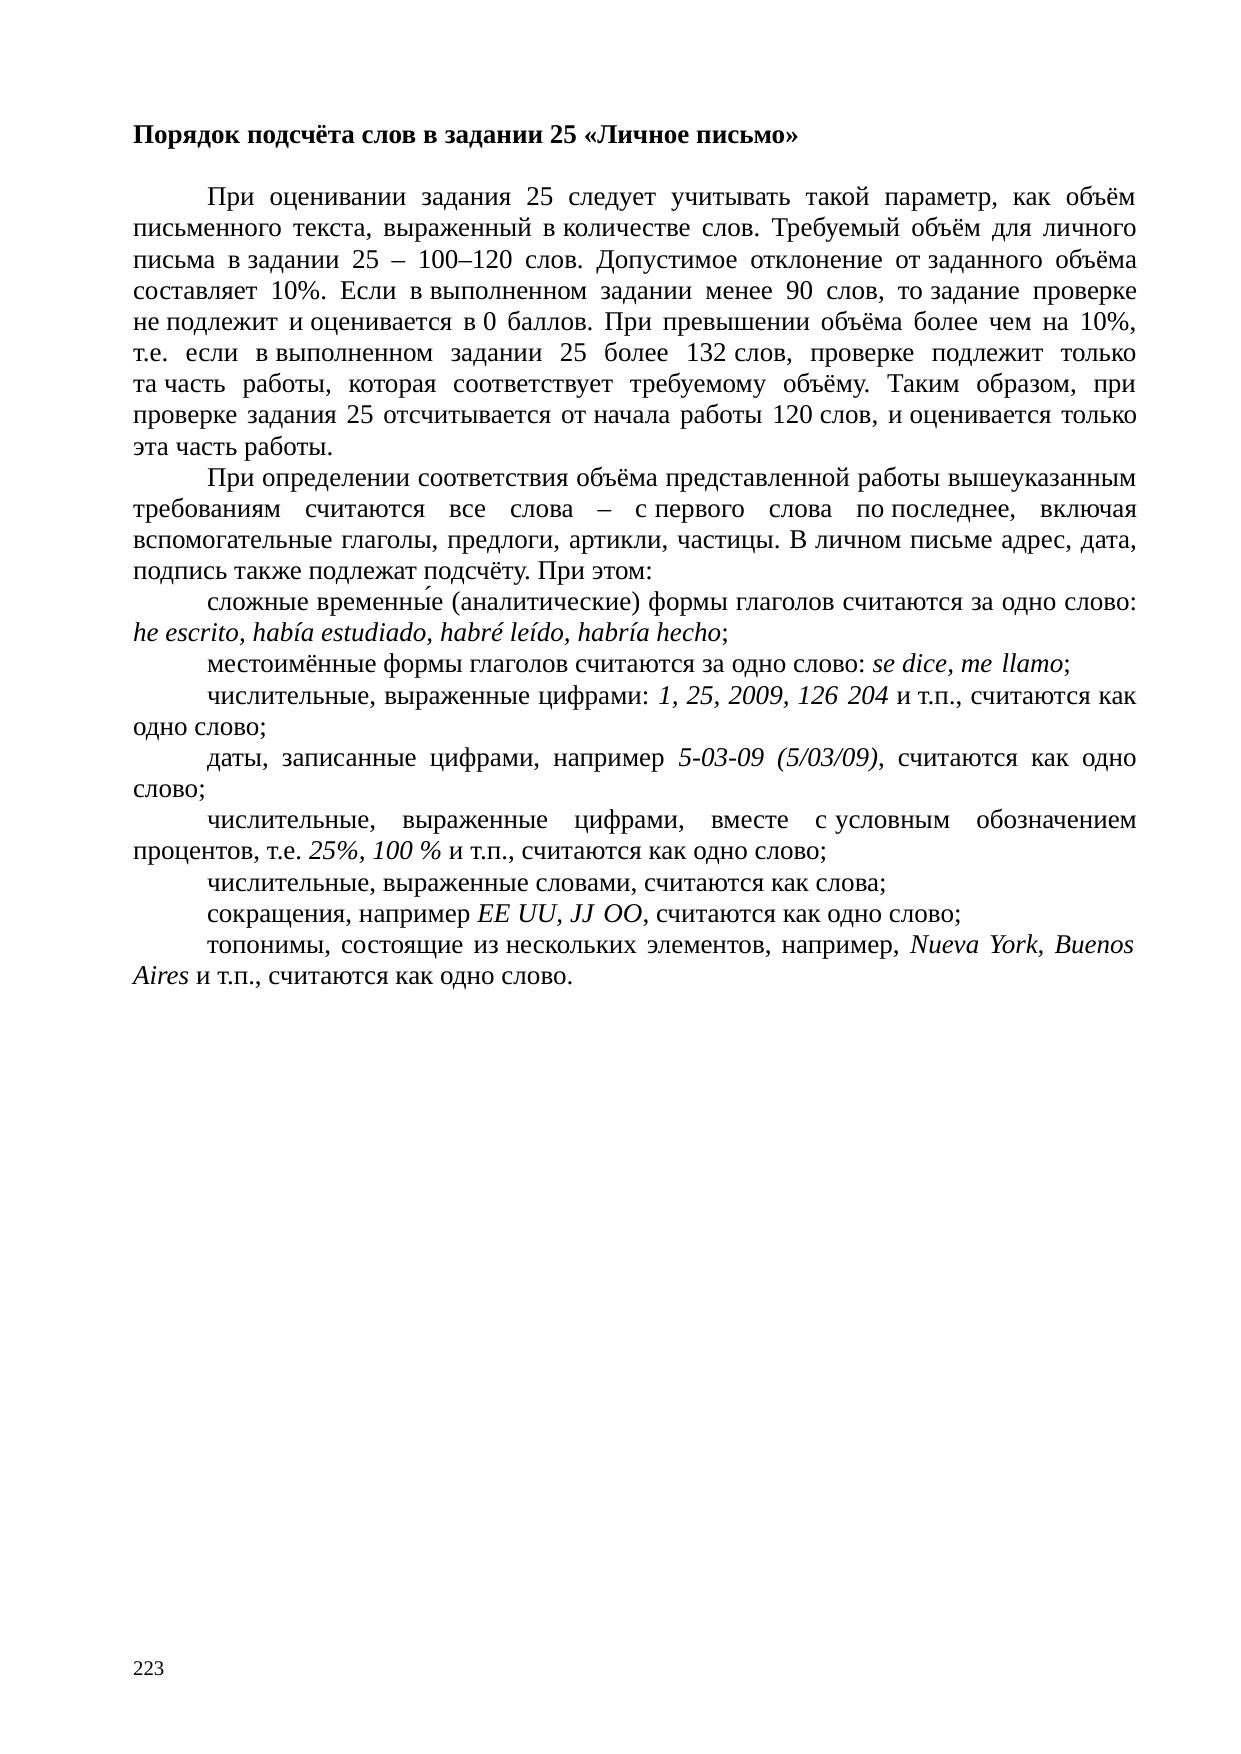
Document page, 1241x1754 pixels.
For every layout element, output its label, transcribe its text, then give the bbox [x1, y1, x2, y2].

text сокращения, например EE UU, JJ OO, считаются как одно слово; [133, 897, 1137, 928]
text топонимы, состоящие из нескольких элементов, например, Nueva York, Buenos Aires и т.п., считаются как одно слово. [133, 928, 1137, 990]
text сложные временны́е (аналитические) формы глаголов считаются за одно слово: he escrito, había estudiado, habré leído, habría hecho; [133, 585, 1137, 648]
text Порядок подсчёта слов в задании 25 «Личное письмо» [133, 118, 1137, 149]
text При определении соответствия объёма представленной работы вышеуказанным требованиям считаются все слова – с первого слова по последнее, включая вспомогательные глаголы, предлоги, артикли, частицы. В личном письме адрес, дата, подпись также подлежат подсчёту. При этом: [133, 461, 1137, 585]
text числительные, выраженные словами, считаются как слова; [133, 866, 1137, 897]
text числительные, выраженные цифрами, вместе с условным обозначением процентов, т.е. 25%, 100 % и т.п., считаются как одно слово; [133, 803, 1137, 866]
text даты, записанные цифрами, например 5-03-09 (5/03/09), считаются как одно слово; [133, 741, 1137, 803]
text числительные, выраженные цифрами: 1, 25, 2009, 126 204 и т.п., считаются как одно слово; [133, 679, 1137, 741]
text местоимённые формы глаголов считаются за одно слово: se dice, me llamo; [133, 648, 1137, 679]
text При оценивании задания 25 следует учитывать такой параметр, как объём письменного текста, выраженный в количестве слов. Требуемый объём для личного письма в задании 25 – 100–120 слов. Допустимое отклонение от заданного объёма составляет 10%. Если в выполненном задании менее 90 слов, то задание проверке не подлежит и оценивается в 0 баллов. При превышении объёма более чем на 10%, т.е. если в выполненном задании 25 более 132 слов, проверке подлежит только та часть работы, которая соответствует требуемому объёму. Таким образом, при проверке задания 25 отсчитывается от начала работы 120 слов, и оценивается только эта часть работы. [133, 180, 1137, 461]
